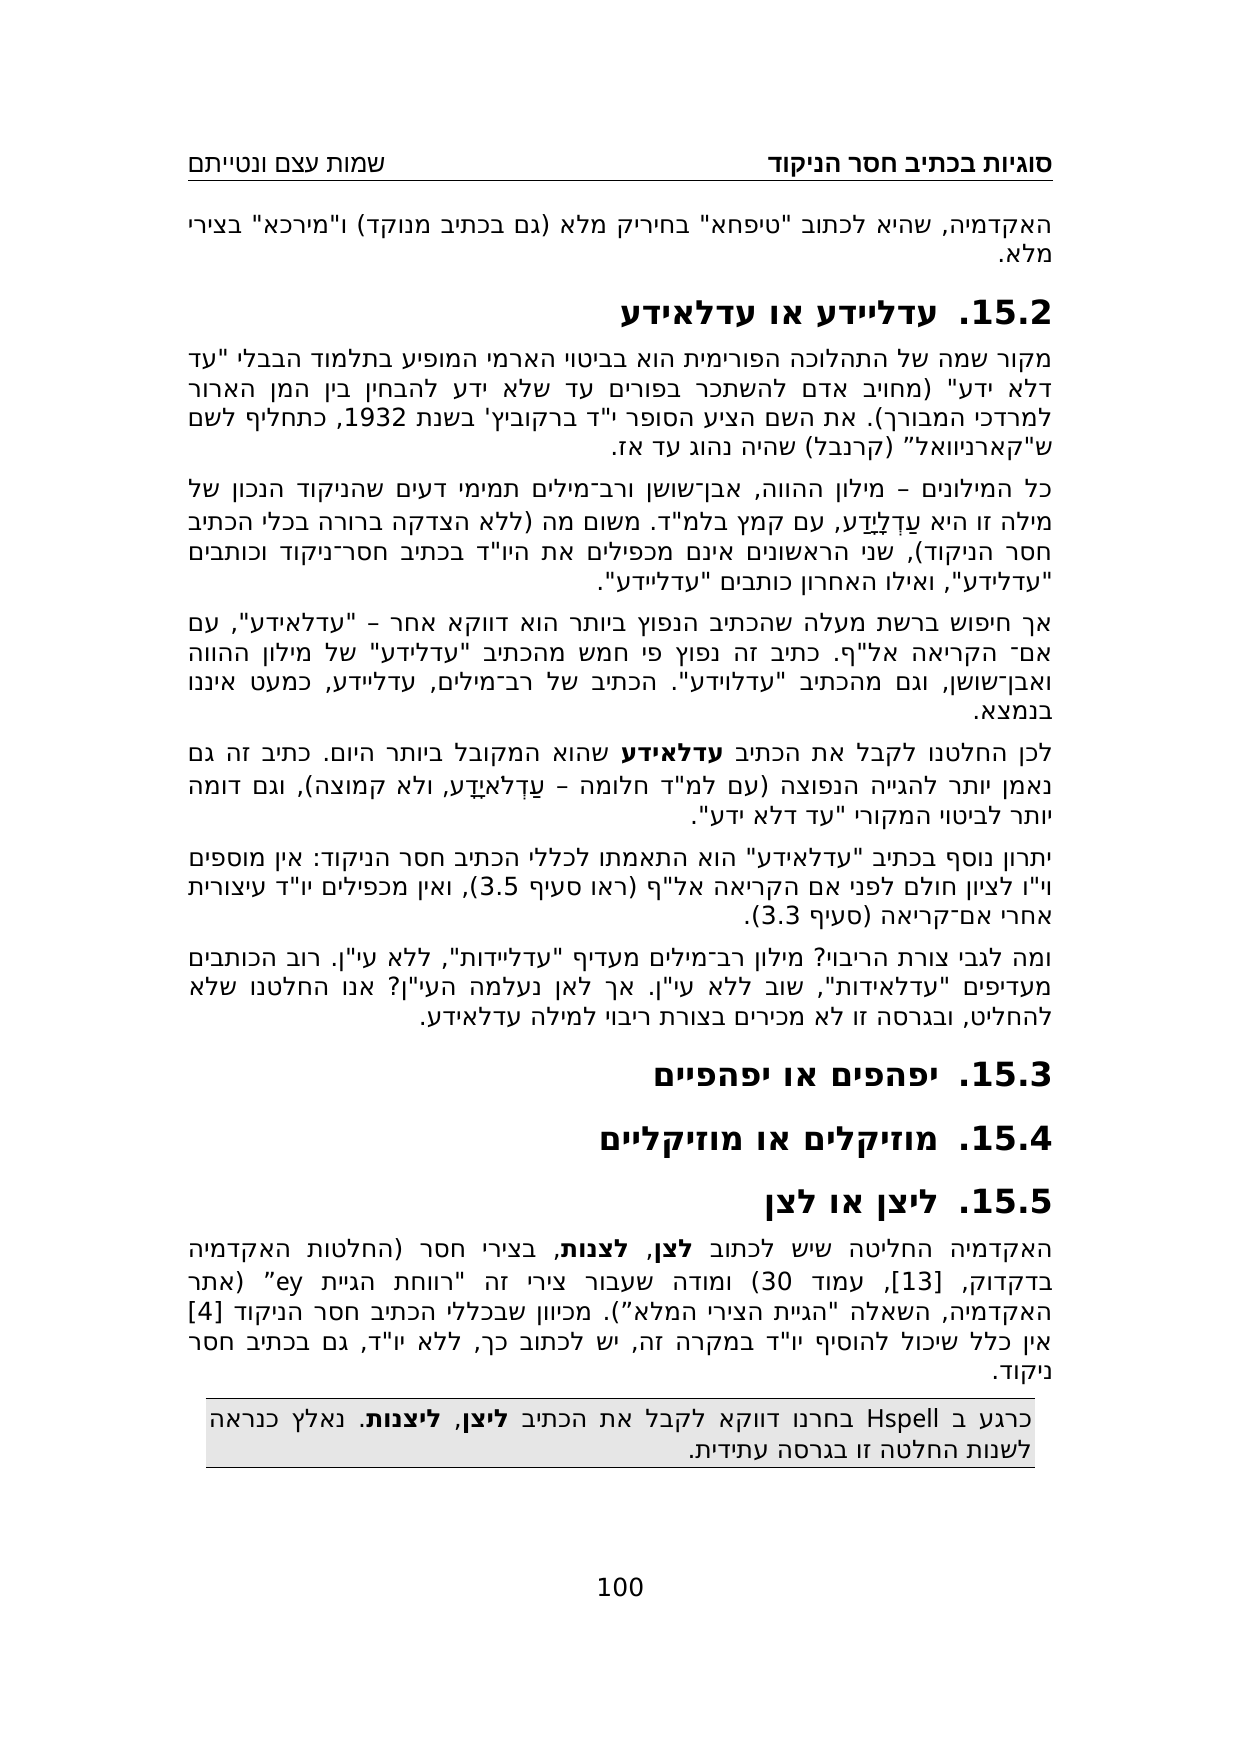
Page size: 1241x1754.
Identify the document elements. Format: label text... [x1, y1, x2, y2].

text מקור שמה של התהלוכה הפורימית הוא בביטוי הארמי המופיע בתלמוד הבבלי "עד דלא ידע" (מחויב אדם להשתכר בפורים עד שלא ידע להבחין בין המן הארור למרדכי המבורך). את השם הציע הסופר י"ד ברקוביץ' בשנת 1932, כתחליף לשם ש"קארניוואל” (קרנבל) שהיה נהוג עד אז. [187, 344, 1053, 462]
subtitle מוזיקלים או מוזיקליים [187, 1120, 1053, 1158]
subtitle יפהפים או יפהפיים [187, 1056, 1053, 1095]
text אך חיפוש ברשת מעלה שהכתיב הנפוץ ביותר הוא דווקא אחר – "עדלאידע", עם אם־ הקריאה אל"ף. כתיב זה נפוץ פי חמש מהכתיב "עדלידע" של מילון ההווה ואבן־שושן, וגם מהכתיב "עדלוידע". הכתיב של רב־מילים, עדליידע, כמעט איננו בנמצא. [187, 608, 1053, 726]
text כרגע ב Hspell בחרנו דווקא לקבל את הכתיב ליצן, ליצנות. נאלץ כנראה לשנות החלטה זו בגרסה עתידית. [206, 1399, 1035, 1467]
subtitle ליצן או לצן [187, 1183, 1053, 1222]
text האקדמיה החליטה שיש לכתוב לצן, לצנות, בצירי חסר (החלטות האקדמיה בדקדוק, [13], עמוד 30) ומודה שעבור צירי זה "רווחת הגיית ey” (אתר האקדמיה, השאלה "הגיית הצירי המלא”). מכיוון שבכללי הכתיב חסר הניקוד [4] אין כלל שיכול להוסיף יו"ד במקרה זה, יש לכתוב כך, ללא יו"ד, גם בכתיב חסר ניקוד. [187, 1234, 1053, 1385]
subtitle עדליידע או עדלאידע [187, 293, 1053, 332]
text כל המילונים – מילון ההווה, אבן־שושן ורב־מילים תמימי דעים שהניקוד הנכון של מילה זו היא עַדְלָיָדַע, עם קמץ בלמ"ד. משום מה (ללא הצדקה ברורה בכלי הכתיב חסר הניקוד), שני הראשונים אינם מכפילים את היו"ד בכתיב חסר־ניקוד וכותבים "עדלידע", ואילו האחרון כותבים "עדליידע". [187, 474, 1053, 596]
text האקדמיה, שהיא לכתוב "טיפחא" בחיריק מלא (גם בכתיב מנוקד) ו"מירכא" בצירי מלא. [187, 210, 1053, 268]
text לכן החלטנו לקבל את הכתיב עדלאידע שהוא המקובל ביותר היום. כתיב זה גם נאמן יותר להגייה הנפוצה (עם למ"ד חלומה – עַדְלֹאיָדָע, ולא קמוצה), וגם דומה יותר לביטוי המקורי "עד דלא ידע". [187, 738, 1053, 831]
text ומה לגבי צורת הריבוי? מילון רב־מילים מעדיף "עדליידות", ללא עי"ן. רוב הכותבים מעדיפים "עדלאידות", שוב ללא עי"ן. אך לאן נעלמה העי"ן? אנו החלטנו שלא להחליט, ובגרסה זו לא מכירים בצורת ריבוי למילה עדלאידע. [187, 943, 1053, 1031]
text יתרון נוסף בכתיב "עדלאידע" הוא התאמתו לכללי הכתיב חסר הניקוד: אין מוספים וי"ו לציון חולם לפני אם הקריאה אל"ף (ראו סעיף 3.5), ואין מכפילים יו"ד עיצורית אחרי אם־קריאה (סעיף 3.3). [187, 843, 1053, 931]
